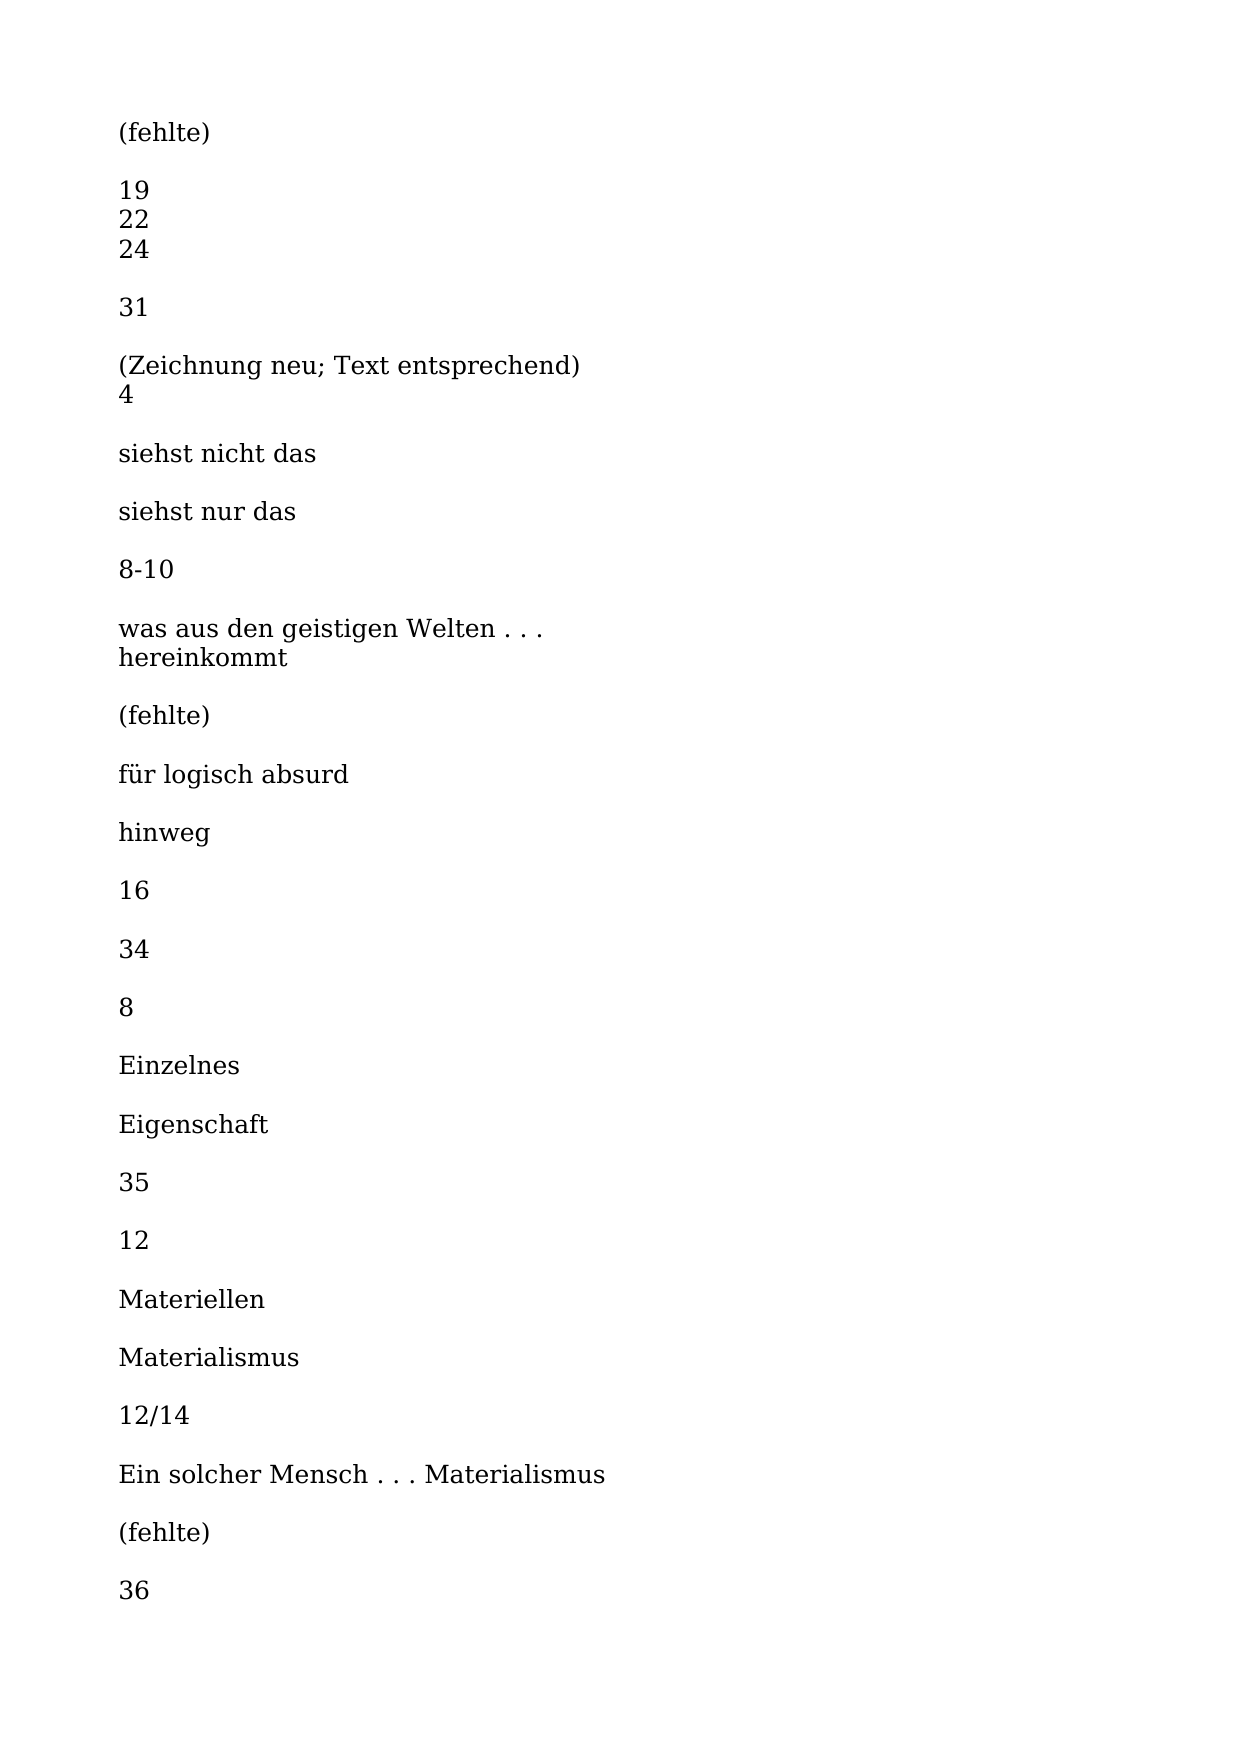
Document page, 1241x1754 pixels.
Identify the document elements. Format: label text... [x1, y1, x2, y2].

text 36 [118, 1576, 1122, 1606]
text siehst nur das [118, 497, 1122, 526]
text (fehlte) [118, 1518, 1122, 1547]
text hinweg [118, 818, 1122, 847]
text 22 [118, 206, 1122, 235]
text 4 [118, 381, 1122, 410]
text Materialismus [118, 1343, 1122, 1372]
text (fehlte) [118, 701, 1122, 731]
text 31 [118, 293, 1122, 322]
text (Zeichnung neu; Text entsprechend) [118, 351, 1122, 381]
text für logisch absurd [118, 760, 1122, 789]
text 35 [118, 1168, 1122, 1197]
text 16 [118, 876, 1122, 906]
text (fehlte) [118, 118, 1122, 147]
text 8-10 [118, 556, 1122, 585]
text 24 [118, 235, 1122, 264]
text was aus den geistigen Welten . . . [118, 614, 1122, 643]
text Einzelnes [118, 1051, 1122, 1081]
text Eigenschaft [118, 1110, 1122, 1139]
text 19 [118, 176, 1122, 206]
text Materiellen [118, 1285, 1122, 1314]
text siehst nicht das [118, 439, 1122, 468]
text 8 [118, 993, 1122, 1022]
text hereinkommt [118, 643, 1122, 672]
text 12 [118, 1226, 1122, 1256]
text 12/14 [118, 1401, 1122, 1431]
text Ein solcher Mensch . . . Materialismus [118, 1460, 1122, 1489]
text 34 [118, 935, 1122, 964]
